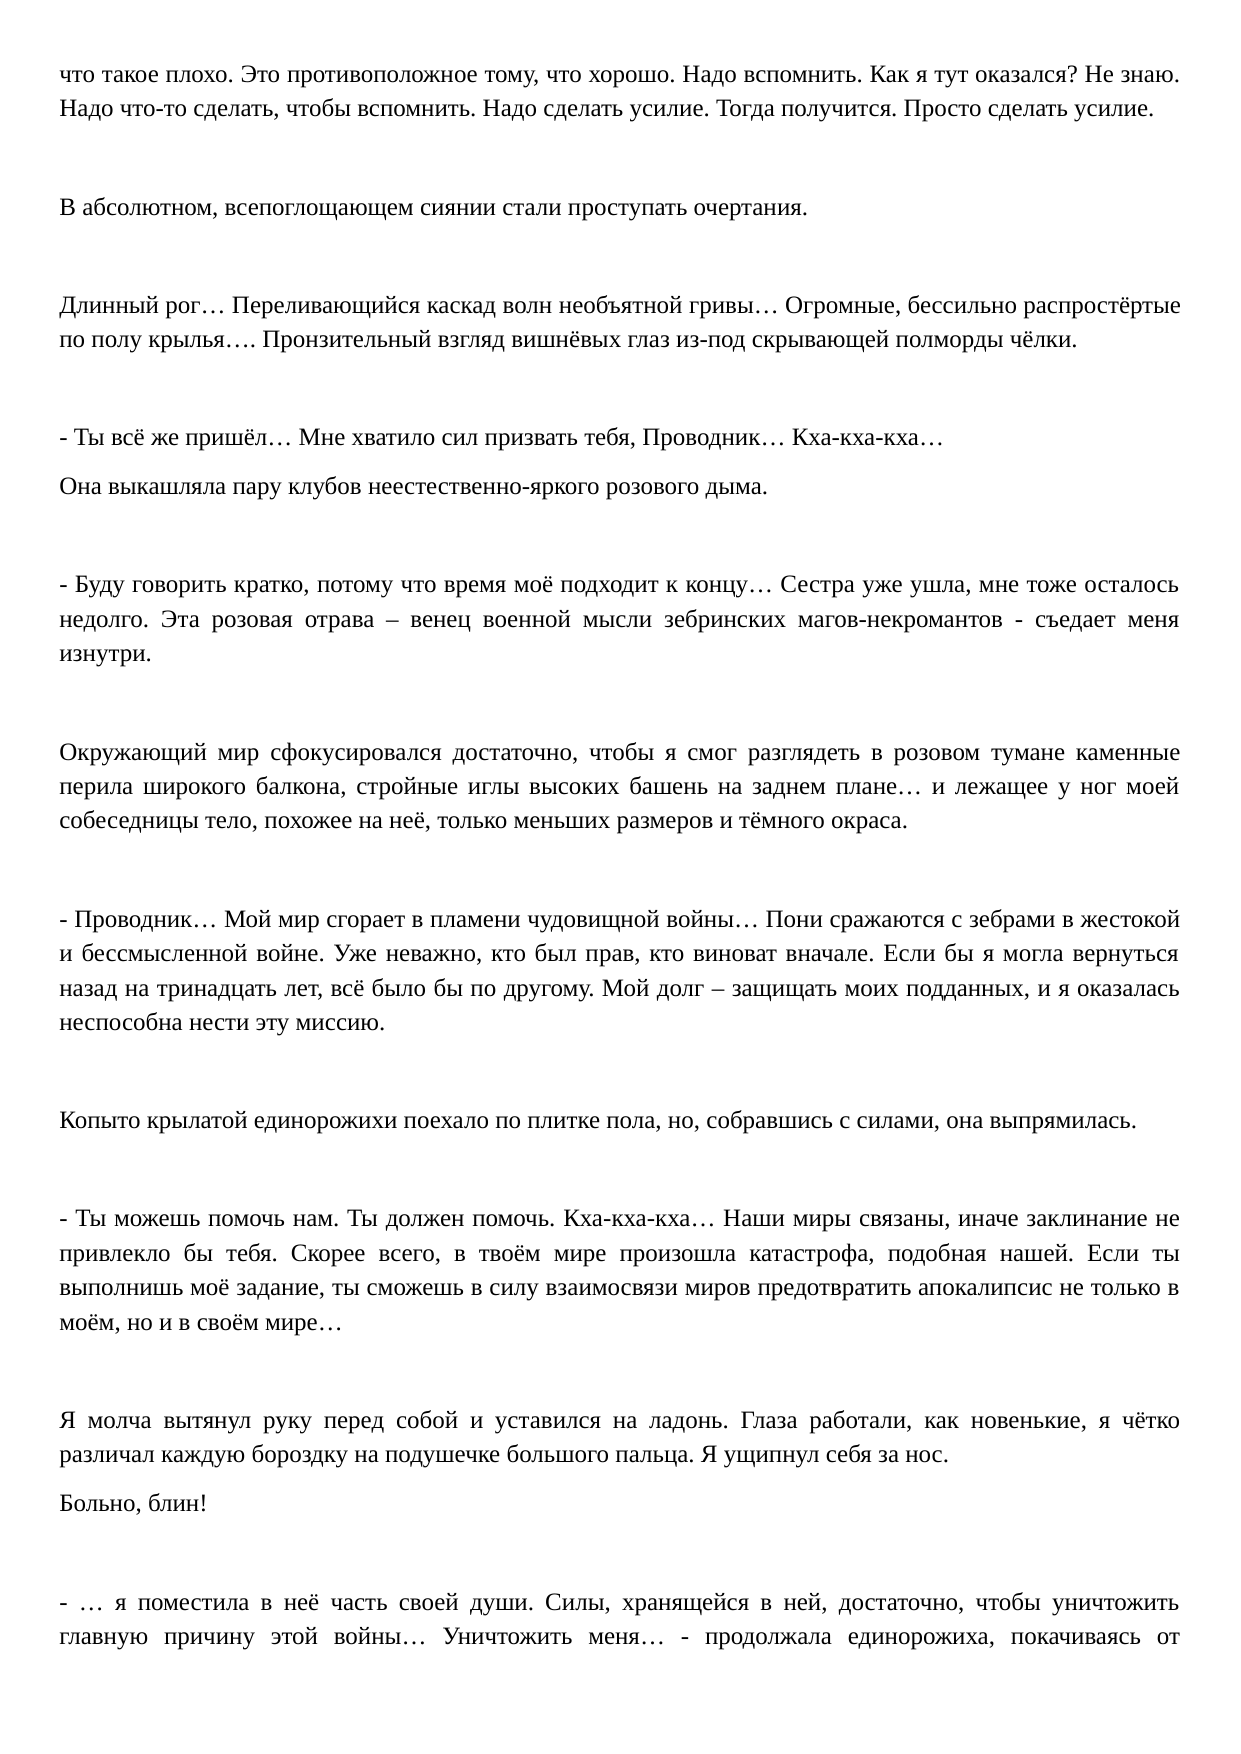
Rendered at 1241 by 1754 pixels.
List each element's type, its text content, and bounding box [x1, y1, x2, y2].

text Длинный рог… Переливающийся каскад волн необъятной гривы… Огромные, бессильно распростёртые по полу крылья…. Пронзительный взгляд вишнёвых глаз из-под скрывающей полморды чёлки. [59, 290, 1181, 353]
text - Проводник… Мой мир сгорает в пламени чудовищной войны… Пони сражаются с зебрами в жестокой и бессмысленной войне. Уже неважно, кто был прав, кто виноват вначале. Если бы я могла вернуться назад на тринадцать лет, всё было бы по другому. Мой долг – защищать моих подданных, и я оказалась неспособна нести эту миссию. [59, 904, 1181, 1036]
text Я молча вытянул руку перед собой и уставился на ладонь. Глаза работали, как новенькие, я чётко различал каждую бороздку на подушечке большого пальца. Я ущипнул себя за нос. [59, 1405, 1181, 1468]
text Окружающий мир сфокусировался достаточно, чтобы я смог разглядеть в розовом тумане каменные перила широкого балкона, стройные иглы высоких башень на заднем плане… и лежащее у ног моей собеседницы тело, похожее на неё, только меньших размеров и тёмного окраса. [59, 737, 1181, 834]
text Копыто крылатой единорожихи поехало по плитке пола, но, собравшись с силами, она выпрямилась. [59, 1105, 1181, 1134]
text В абсолютном, всепоглощающем сиянии стали проступать очертания. [59, 192, 1181, 220]
text что такое плохо. Это противоположное тому, что хорошо. Надо вспомнить. Как я тут оказался? Не знаю. Надо что-то сделать, чтобы вспомнить. Надо сделать усилие. Тогда получится. Просто сделать усилие. [59, 59, 1181, 122]
text - Ты можешь помочь нам. Ты должен помочь. Кха-кха-кха… Наши миры связаны, иначе заклинание не привлекло бы тебя. Скорее всего, в твоём мире произошла катастрофа, подобная нашей. Если ты выполнишь моё задание, ты сможешь в силу взаимосвязи миров предотвратить апокалипсис не только в моём, но и в своём мире… [59, 1203, 1181, 1336]
text - Ты всё же пришёл… Мне хватило сил призвать тебя, Проводник… Кха-кха-кха… [59, 422, 1181, 451]
text Она выкашляла пару клубов неестественно-яркого розового дыма. [59, 471, 1181, 500]
text - … я поместила в неё часть своей души. Силы, хранящейся в ней, достаточно, чтобы уничтожить главную причину этой войны… Уничтожить меня… - продолжала единорожиха, покачиваясь от [59, 1587, 1181, 1650]
text Больно, блин! [59, 1488, 1181, 1517]
text - Буду говорить кратко, потому что время моё подходит к концу… Сестра уже ушла, мне тоже осталось недолго. Эта розовая отрава – венец военной мысли зебринских магов-некромантов - съедает меня изнутри. [59, 569, 1181, 667]
